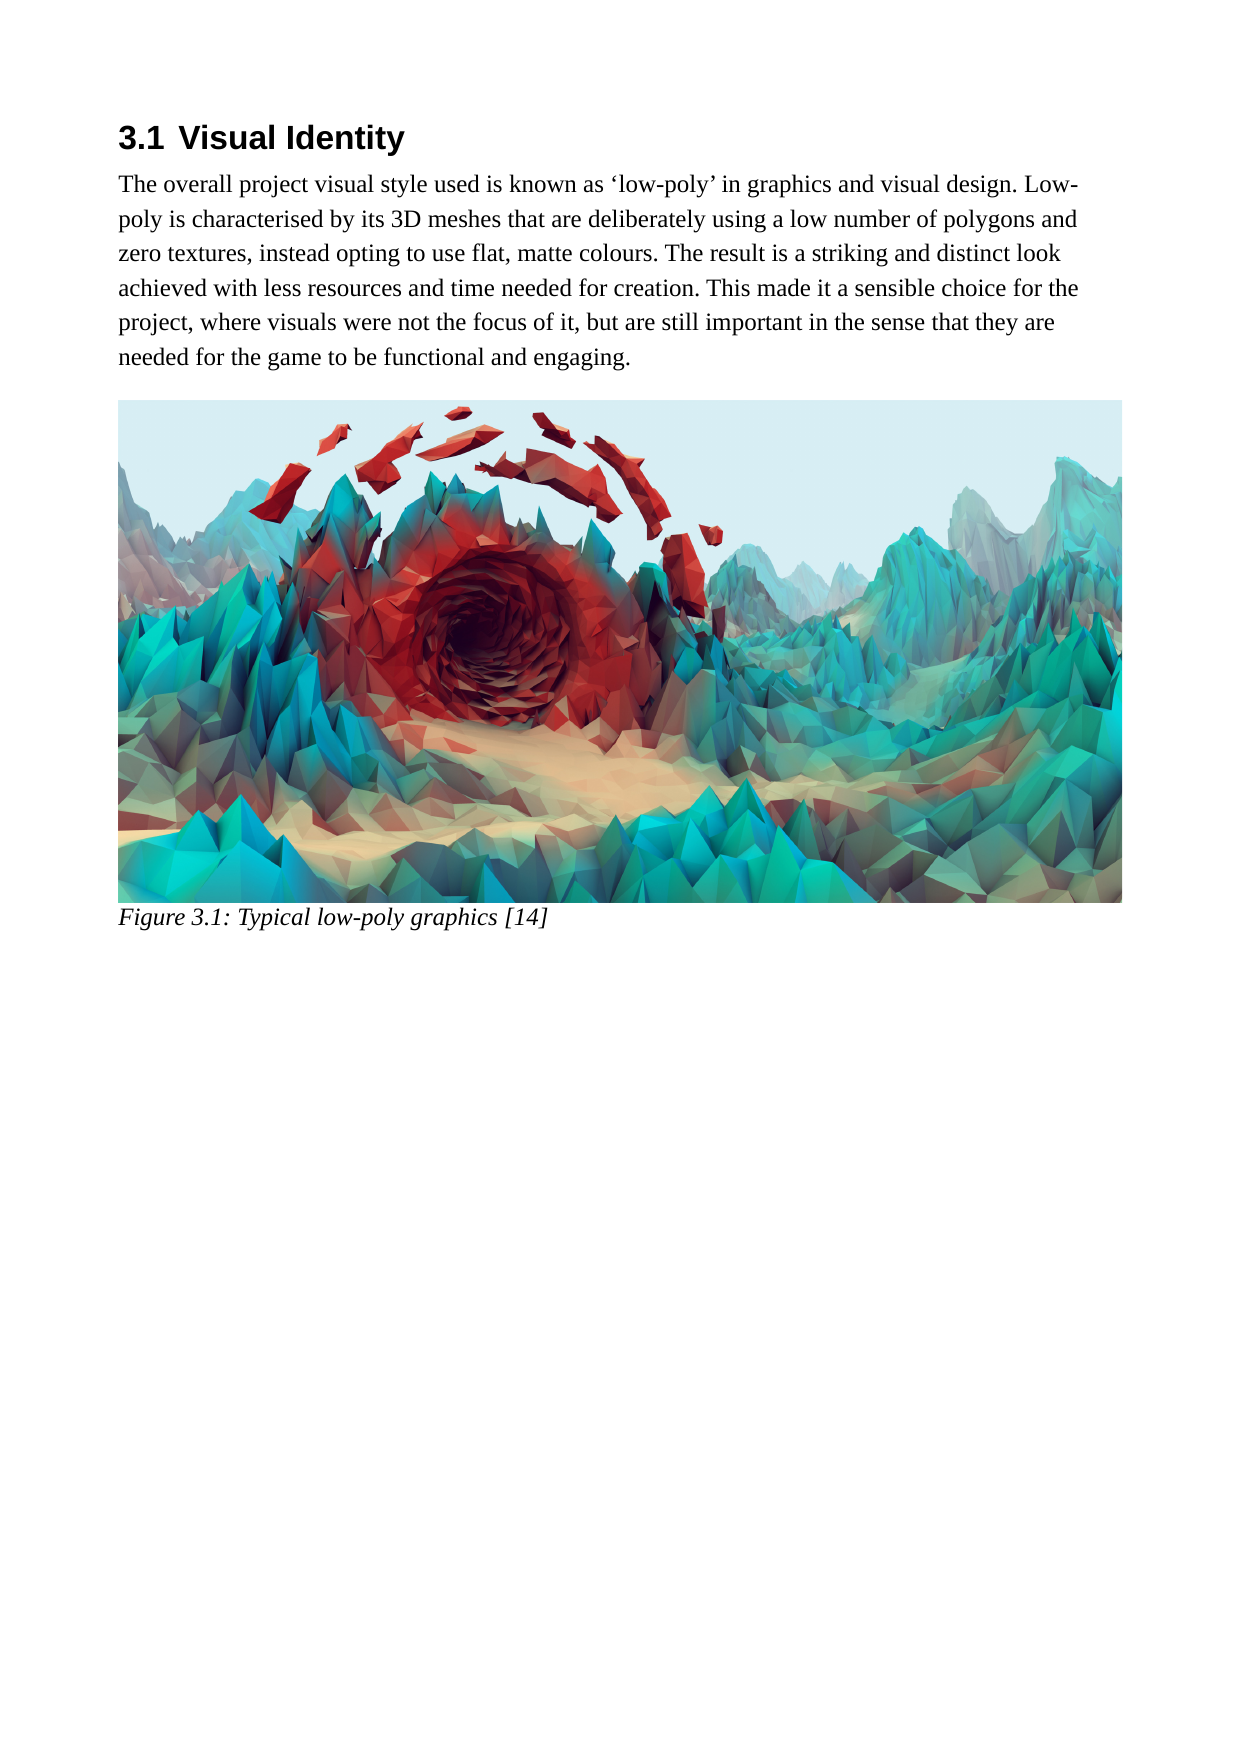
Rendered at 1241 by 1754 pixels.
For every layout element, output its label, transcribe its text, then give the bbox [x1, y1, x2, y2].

picture [118, 400, 1123, 903]
text [118, 388, 1122, 400]
text Figure 3.1: Typical low-poly graphics [14] [118, 903, 1122, 931]
subtitle Visual Identity [118, 118, 1122, 157]
text The overall project visual style used is known as ‘low-poly’ in graphics and visual design. Low-poly is characterised by its 3D meshes that are deliberately using a low number of polygons and zero textures, instead opting to use flat, matte colours. The result is a striking and distinct look achieved with less resources and time needed for creation. This made it a sensible choice for the project, where visuals were not the focus of it, but are still important in the sense that they are needed for the game to be functional and engaging. [118, 169, 1122, 370]
